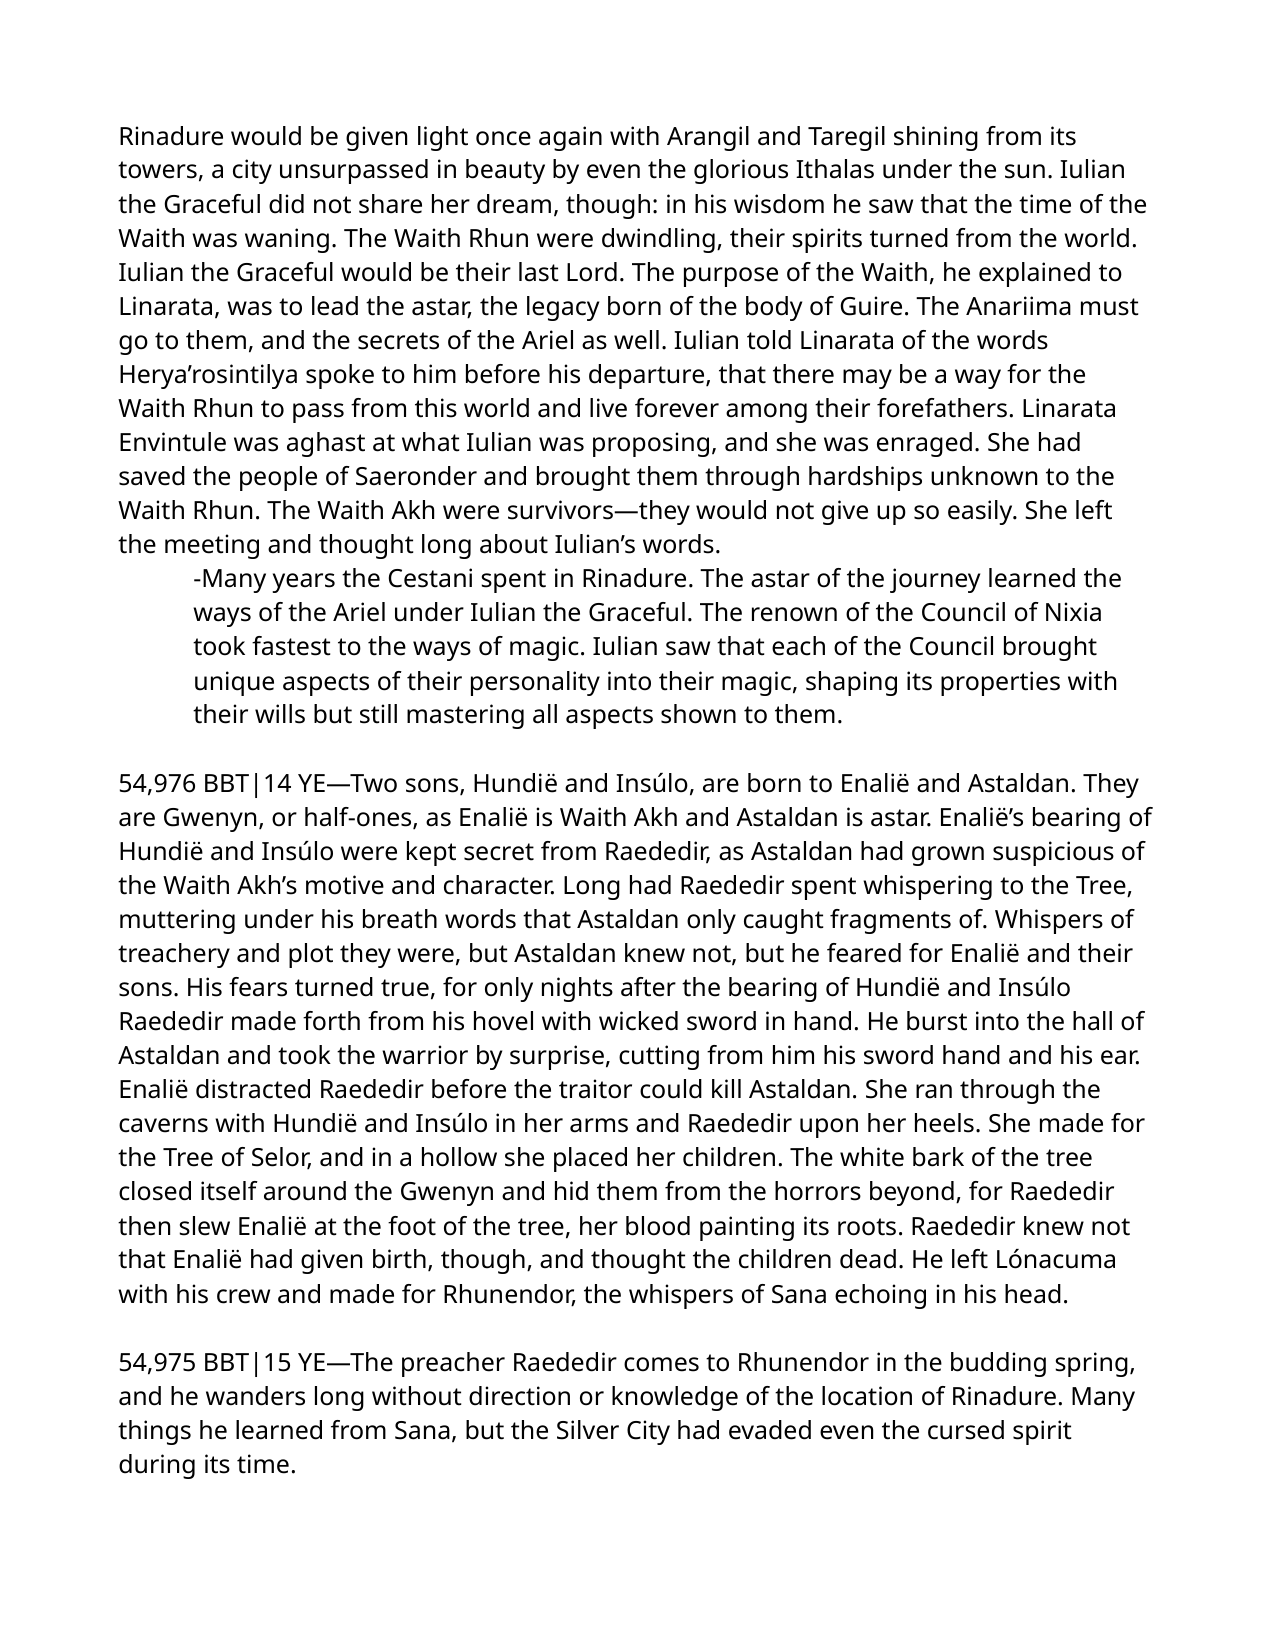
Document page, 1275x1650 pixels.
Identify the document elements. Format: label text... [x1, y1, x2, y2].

text 54,975 BBT|15 YE—The preacher Raededir comes to Rhunendor in the budding spring, and he wanders long without direction or knowledge of the location of Rinadure. Many things he learned from Sana, but the Silver City had evaded even the cursed spirit during its time. [118, 1344, 1157, 1481]
text Rinadure would be given light once again with Arangil and Taregil shining from its towers, a city unsurpassed in beauty by even the glorious Ithalas under the sun. Iulian the Graceful did not share her dream, though: in his wisdom he saw that the time of the Waith was waning. The Waith Rhun were dwindling, their spirits turned from the world. Iulian the Graceful would be their last Lord. The purpose of the Waith, he explained to Linarata, was to lead the astar, the legacy born of the body of Guire. The Anariima must go to them, and the secrets of the Ariel as well. Iulian told Linarata of the words Herya’rosintilya spoke to him before his departure, that there may be a way for the Waith Rhun to pass from this world and live forever among their forefathers. Linarata Envintule was aghast at what Iulian was proposing, and she was enraged. She had saved the people of Saeronder and brought them through hardships unknown to the Waith Rhun. The Waith Akh were survivors—they would not give up so easily. She left the meeting and thought long about Iulian’s words. [118, 118, 1157, 561]
text 54,976 BBT|14 YE—Two sons, Hundië and Insúlo, are born to Enalië and Astaldan. They are Gwenyn, or half-ones, as Enalië is Waith Akh and Astaldan is astar. Enalië’s bearing of Hundië and Insúlo were kept secret from Raededir, as Astaldan had grown suspicious of the Waith Akh’s motive and character. Long had Raededir spent whispering to the Tree, muttering under his breath words that Astaldan only caught fragments of. Whispers of treachery and plot they were, but Astaldan knew not, but he feared for Enalië and their sons. His fears turned true, for only nights after the bearing of Hundië and Insúlo Raededir made forth from his hovel with wicked sword in hand. He burst into the hall of Astaldan and took the warrior by surprise, cutting from him his sword hand and his ear. Enalië distracted Raededir before the traitor could kill Astaldan. She ran through the caverns with Hundië and Insúlo in her arms and Raededir upon her heels. She made for the Tree of Selor, and in a hollow she placed her children. The white bark of the tree closed itself around the Gwenyn and hid them from the horrors beyond, for Raededir then slew Enalië at the foot of the tree, her blood painting its roots. Raededir knew not that Enalië had given birth, though, and thought the children dead. He left Lónacuma with his crew and made for Rhunendor, the whispers of Sana echoing in his head. [118, 765, 1157, 1310]
text -Many years the Cestani spent in Rinadure. The astar of the journey learned the ways of the Ariel under Iulian the Graceful. The renown of the Council of Nixia took fastest to the ways of magic. Iulian saw that each of the Council brought unique aspects of their personality into their magic, shaping its properties with their wills but still mastering all aspects shown to them. [193, 561, 1157, 731]
